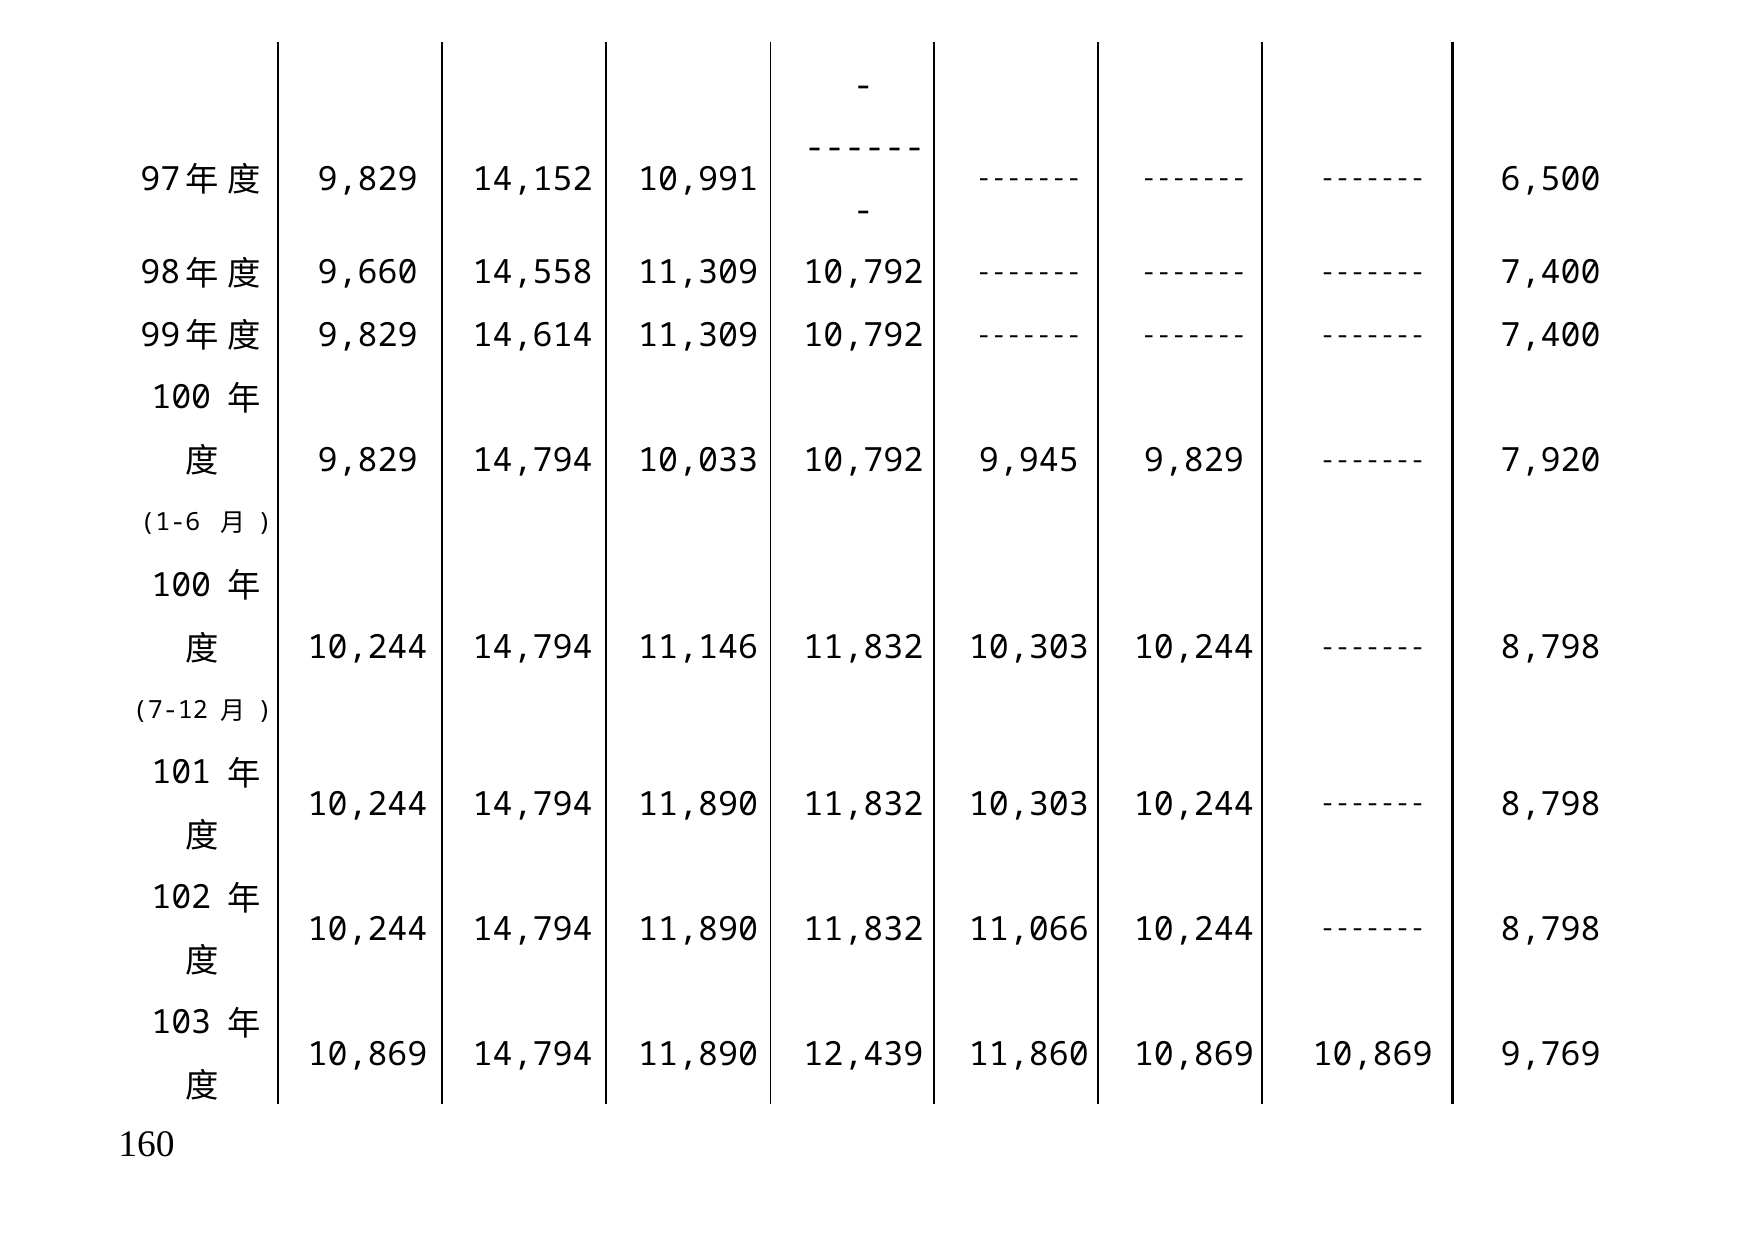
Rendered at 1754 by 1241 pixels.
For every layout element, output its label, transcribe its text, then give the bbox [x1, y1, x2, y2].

table_cell 11,146 [607, 542, 770, 729]
table_cell ------- [1263, 42, 1451, 104]
table_cell 14,794 [443, 854, 605, 979]
table_cell 10,869 [1099, 979, 1261, 1104]
table_cell 11,860 [935, 979, 1097, 1104]
table_cell ------- [1263, 729, 1451, 854]
table_cell 10,303 [935, 542, 1097, 729]
table_cell 8,798 [1454, 729, 1642, 854]
table_cell 11,890 [607, 979, 770, 1104]
table_cell 14,152 [443, 104, 605, 229]
table_cell 99年度 [115, 292, 277, 354]
table_cell 9,829 [279, 292, 441, 354]
table_cell 10,244 [1099, 854, 1261, 979]
table_cell 14,794 [443, 542, 605, 729]
table_cell ------- [935, 104, 1097, 229]
table_cell 10,244 [279, 542, 441, 729]
table_cell 10,869 [279, 979, 441, 1104]
table_cell 11,066 [935, 854, 1097, 979]
table_cell 14,794 [443, 979, 605, 1104]
table_cell 10,244 [1099, 729, 1261, 854]
table_cell ------- [771, 42, 933, 104]
table_cell 11,890 [607, 854, 770, 979]
table_cell [279, 42, 441, 104]
table_cell ------- [1263, 229, 1451, 292]
table_cell 10,792 [771, 354, 933, 542]
table_cell 11,832 [771, 854, 933, 979]
table_cell 10,244 [279, 854, 441, 979]
table_cell 10,033 [607, 354, 770, 542]
table_cell ------- [935, 42, 1097, 104]
table_cell 10,792 [771, 292, 933, 354]
table_cell 7,920 [1454, 354, 1642, 542]
table_cell 11,309 [607, 292, 770, 354]
table_cell ------- [1263, 542, 1451, 729]
table_cell 7,400 [1454, 229, 1642, 292]
table_cell 9,829 [1099, 354, 1261, 542]
table_cell 10,869 [1263, 979, 1451, 1104]
table_cell 14,558 [443, 229, 605, 292]
table_cell 8,798 [1454, 542, 1642, 729]
table_cell 9,829 [279, 104, 441, 229]
table_cell 100年度 (1-6月) [115, 354, 277, 542]
table_cell 98年度 [115, 229, 277, 292]
table_cell 14,794 [443, 729, 605, 854]
table_cell 9,945 [935, 354, 1097, 542]
table_cell 97年度 [115, 104, 277, 229]
table_cell 11,890 [607, 729, 770, 854]
table_cell ------- [1263, 292, 1451, 354]
table_cell 14,614 [443, 292, 605, 354]
table_cell 100年度 (7-12月) [115, 542, 277, 729]
table_cell [607, 42, 770, 104]
table_cell 101年度 [115, 729, 277, 854]
table_cell 10,303 [935, 729, 1097, 854]
table_cell 9,829 [279, 354, 441, 542]
table_cell 103年度 [115, 979, 277, 1104]
table_cell ------- [1099, 104, 1261, 229]
table_cell 6,500 [1454, 104, 1642, 229]
table_cell 9,660 [279, 229, 441, 292]
table_cell ------- [935, 292, 1097, 354]
table_cell 10,991 [607, 104, 770, 229]
table_cell 12,439 [771, 979, 933, 1104]
table_cell 14,794 [443, 354, 605, 542]
table_cell [1454, 42, 1642, 104]
table_cell ------- [1099, 292, 1261, 354]
table_cell 10,244 [1099, 542, 1261, 729]
table_cell 10,244 [279, 729, 441, 854]
table_cell 11,309 [607, 229, 770, 292]
table_cell 8,798 [1454, 854, 1642, 979]
table_cell 10,792 [771, 229, 933, 292]
table_cell ------- [1263, 104, 1451, 229]
table_cell ------- [935, 229, 1097, 292]
table_cell [115, 42, 277, 104]
table_cell 102年度 [115, 854, 277, 979]
table_cell ------- [1263, 354, 1451, 542]
table_cell 11,832 [771, 542, 933, 729]
table_cell ------- [1099, 229, 1261, 292]
table_cell ------- [1099, 42, 1261, 104]
table_cell [443, 42, 605, 104]
table_cell 7,400 [1454, 292, 1642, 354]
table_cell 11,832 [771, 729, 933, 854]
table_cell ------- [1263, 854, 1451, 979]
table_cell ------- [771, 104, 933, 229]
table_cell 9,769 [1454, 979, 1642, 1104]
